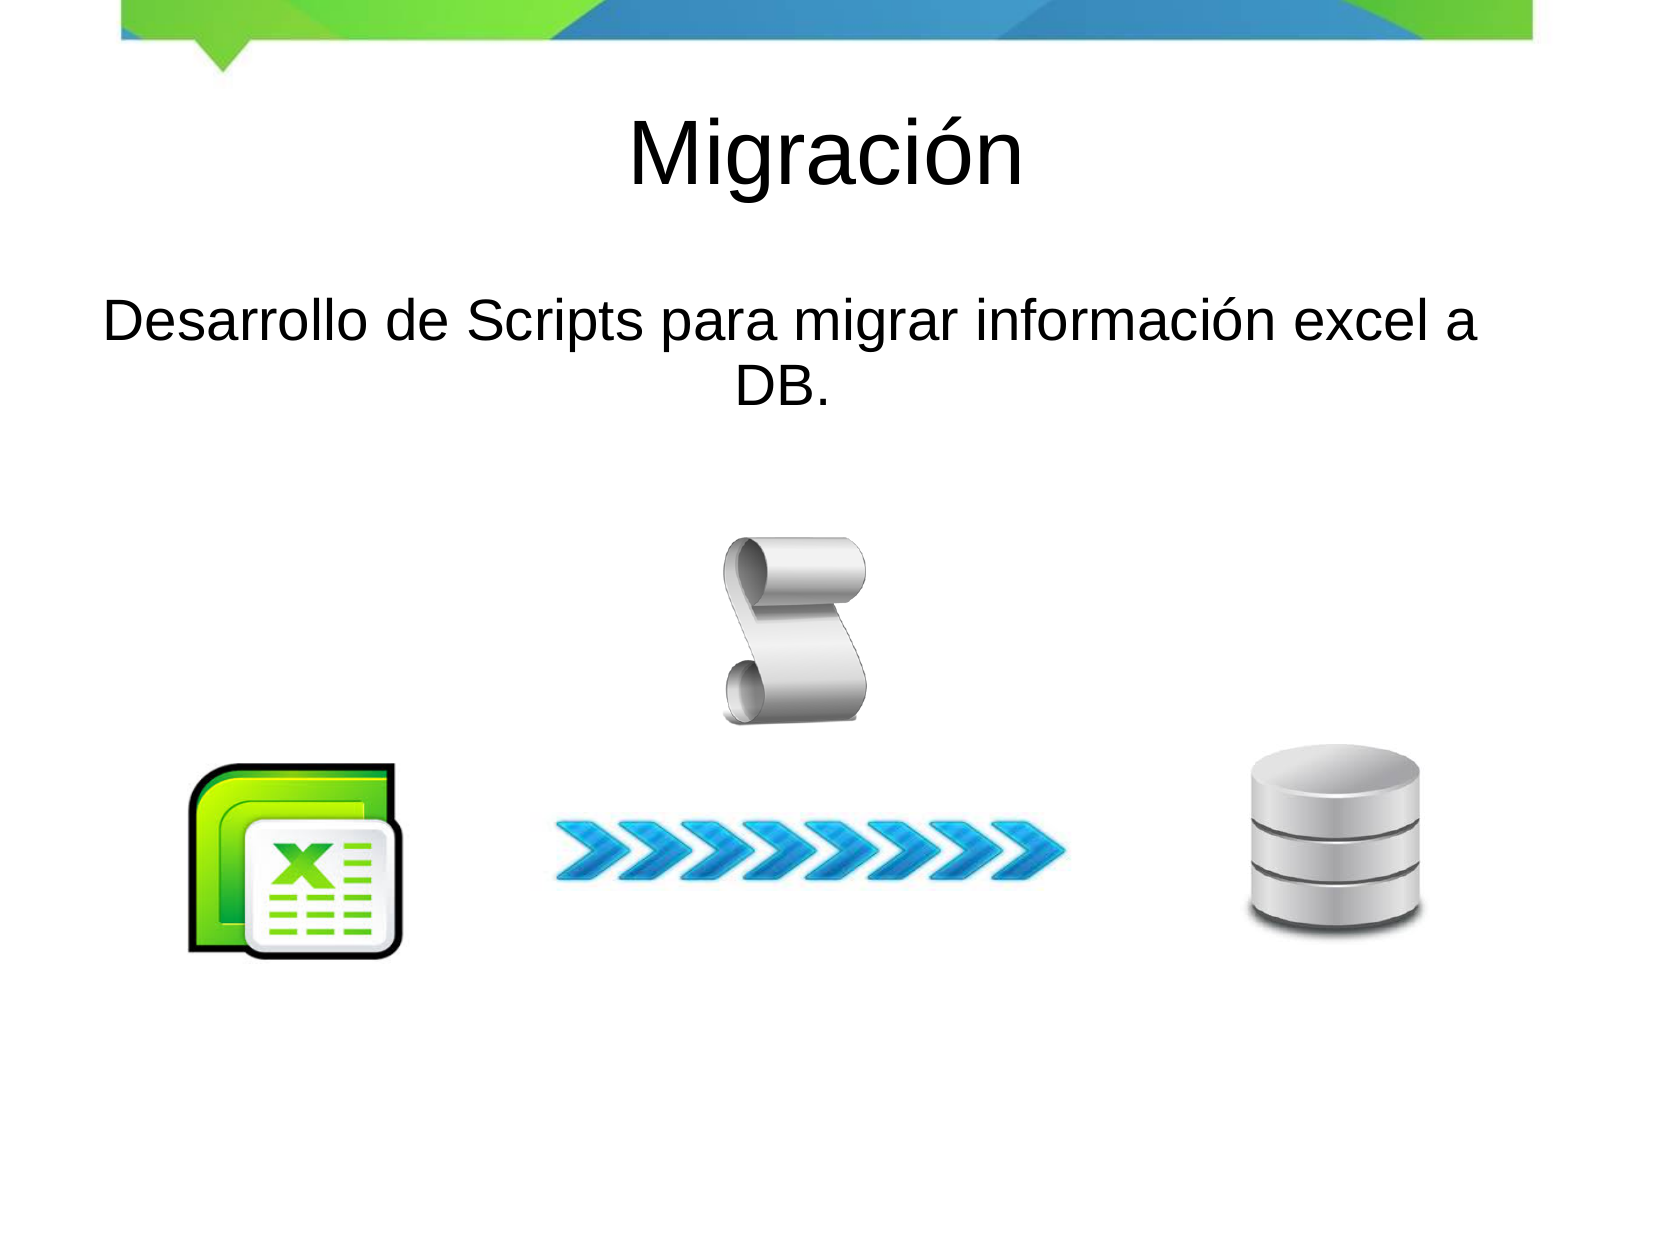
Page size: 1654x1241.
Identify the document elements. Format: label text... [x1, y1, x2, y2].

subtitle Desarrollo de Scripts para migrar información excel a DB. [47, 300, 1536, 406]
picture [0, 0, 1654, 1241]
title Migración [82, 49, 1571, 257]
